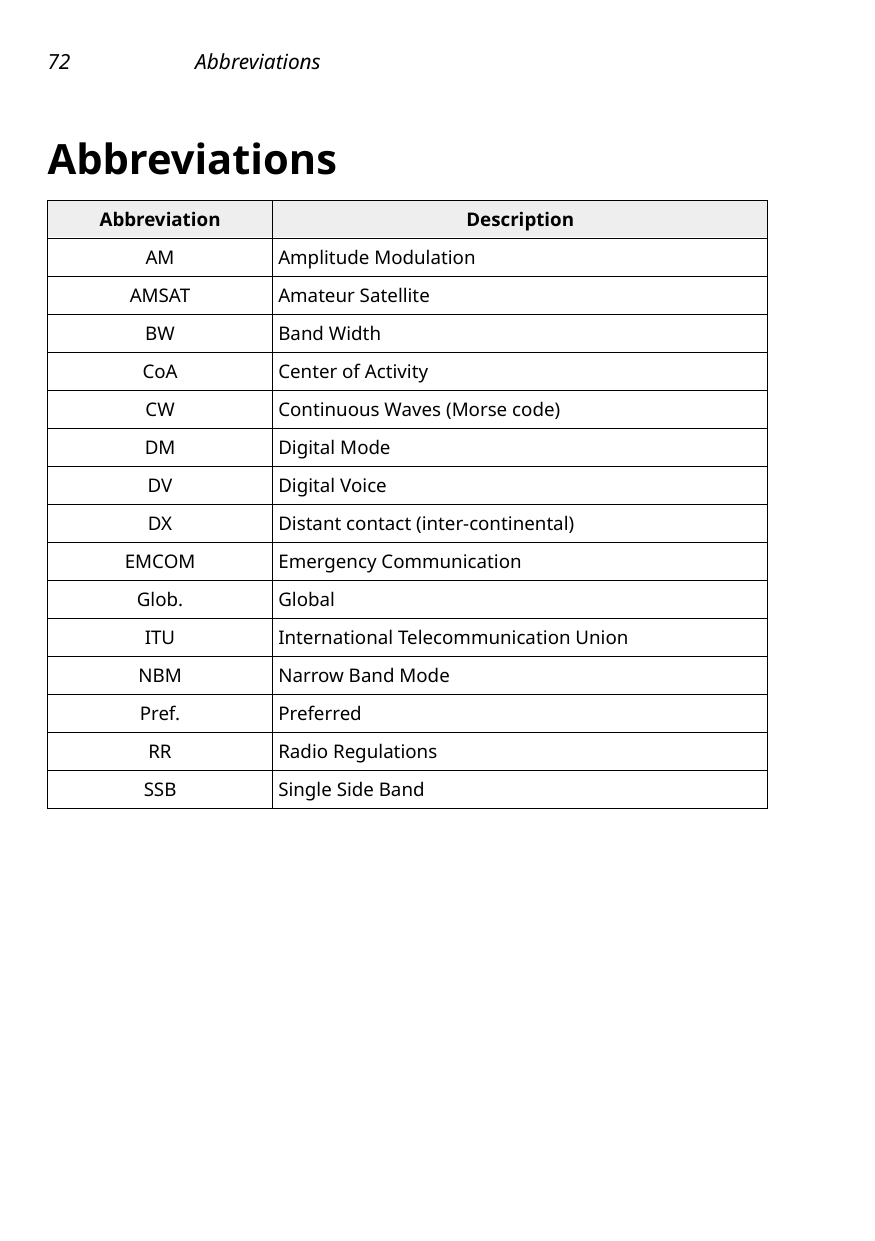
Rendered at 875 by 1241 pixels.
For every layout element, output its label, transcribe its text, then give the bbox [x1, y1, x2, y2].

table_cell DX [48, 505, 272, 542]
table_cell NBM [48, 657, 272, 694]
table_cell DV [48, 467, 272, 504]
table_cell Glob. [48, 581, 272, 618]
table_cell ITU [48, 619, 272, 656]
subtitle Abbreviations [47, 130, 768, 187]
table_cell Radio Regulations [273, 733, 767, 770]
table_cell EMCOM [48, 543, 272, 580]
table_cell RR [48, 733, 272, 770]
table_cell Narrow Band Mode [273, 657, 767, 694]
table_cell Continuous Waves (Morse code) [273, 391, 767, 428]
table_cell Single Side Band [273, 771, 767, 808]
table_cell CoA [48, 353, 272, 389]
table_cell Distant contact (inter-continental) [273, 505, 767, 542]
table_cell DM [48, 429, 272, 466]
table_cell Pref. [48, 695, 272, 732]
table_header Abbreviation [48, 201, 272, 237]
table_cell Emergency Communication [273, 543, 767, 580]
table_cell Band Width [273, 315, 767, 352]
table_cell Global [273, 581, 767, 618]
table_cell SSB [48, 771, 272, 808]
table_cell Digital Mode [273, 429, 767, 466]
table_cell AM [48, 239, 272, 276]
table_cell CW [48, 391, 272, 428]
table_cell Digital Voice [273, 467, 767, 504]
table_cell Amateur Satellite [273, 277, 767, 313]
table_cell Center of Activity [273, 353, 767, 389]
table_cell Preferred [273, 695, 767, 732]
table_cell International Telecommunication Union [273, 619, 767, 656]
table_cell BW [48, 315, 272, 352]
table_cell AMSAT [48, 277, 272, 313]
table_header Description [273, 201, 767, 237]
table_cell Amplitude Modulation [273, 239, 767, 276]
